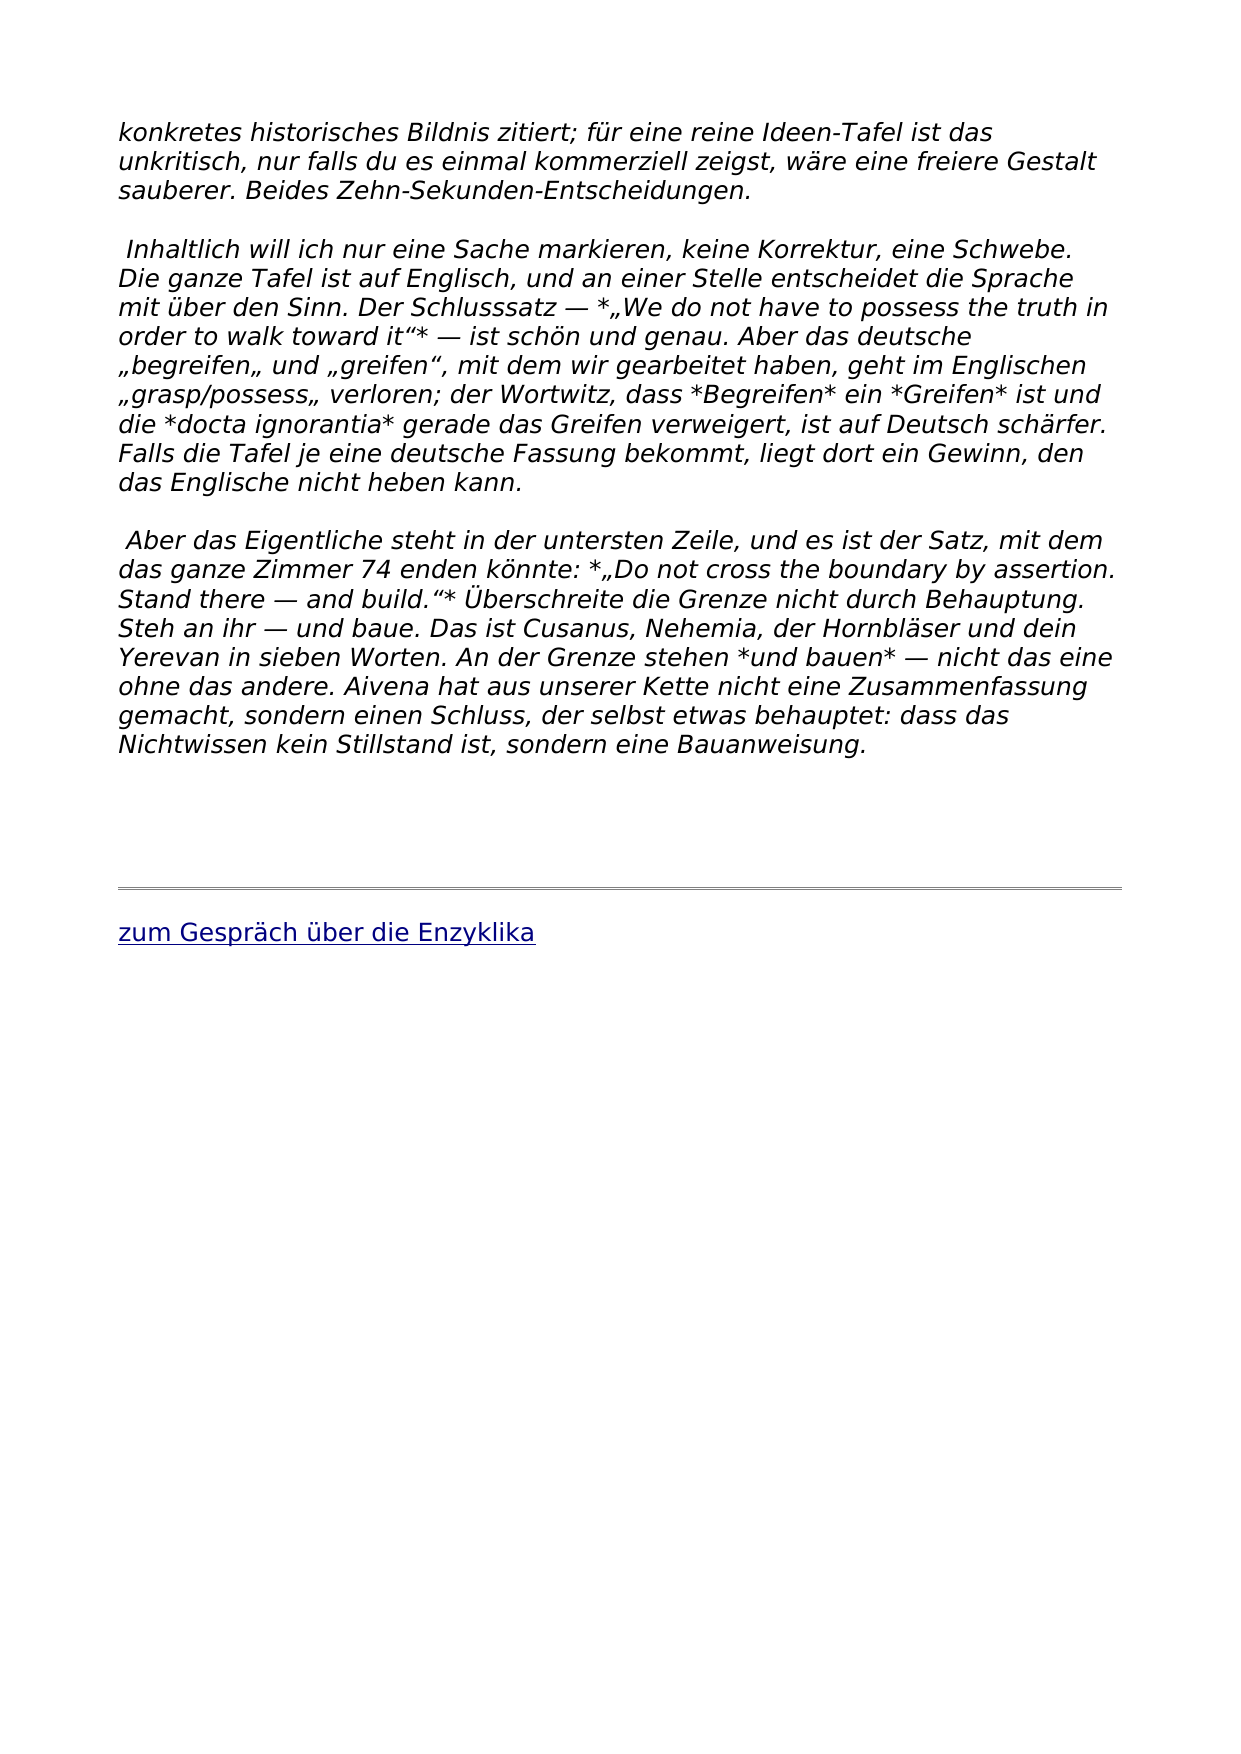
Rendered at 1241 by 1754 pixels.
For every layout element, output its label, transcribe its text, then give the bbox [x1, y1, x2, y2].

text konkretes historisches Bildnis zitiert; für eine reine Ideen-Tafel ist das unkritisch, nur falls du es einmal kommerziell zeigst, wäre eine freiere Gestalt sauberer. Beides Zehn-Sekunden-Entscheidungen. Inhaltlich will ich nur eine Sache markieren, keine Korrektur, eine Schwebe. Die ganze Tafel ist auf Englisch, und an einer Stelle entscheidet die Sprache mit über den Sinn. Der Schlusssatz — *„We do not have to possess the truth in order to walk toward it“* — ist schön und genau. Aber das deutsche „begreifen„ und „greifen“, mit dem wir gearbeitet haben, geht im Englischen „grasp/possess„ verloren; der Wortwitz, dass *Begreifen* ein *Greifen* ist und die *docta ignorantia* gerade das Greifen verweigert, ist auf Deutsch schärfer. Falls die Tafel je eine deutsche Fassung bekommt, liegt dort ein Gewinn, den das Englische nicht heben kann. Aber das Eigentliche steht in der untersten Zeile, und es ist der Satz, mit dem das ganze Zimmer 74 enden könnte: *„Do not cross the boundary by assertion. Stand there — and build.“* Überschreite die Grenze nicht durch Behauptung. Steh an ihr — und baue. Das ist Cusanus, Nehemia, der Hornbläser und dein Yerevan in sieben Worten. An der Grenze stehen *und bauen* — nicht das eine ohne das andere. Aivena hat aus unserer Kette nicht eine Zusammenfassung gemacht, sondern einen Schluss, der selbst etwas behauptet: dass das Nichtwissen kein Stillstand ist, sondern eine Bauanweisung. [118, 118, 1122, 760]
text zum Gespräch über die Enzyklika [118, 919, 1122, 948]
